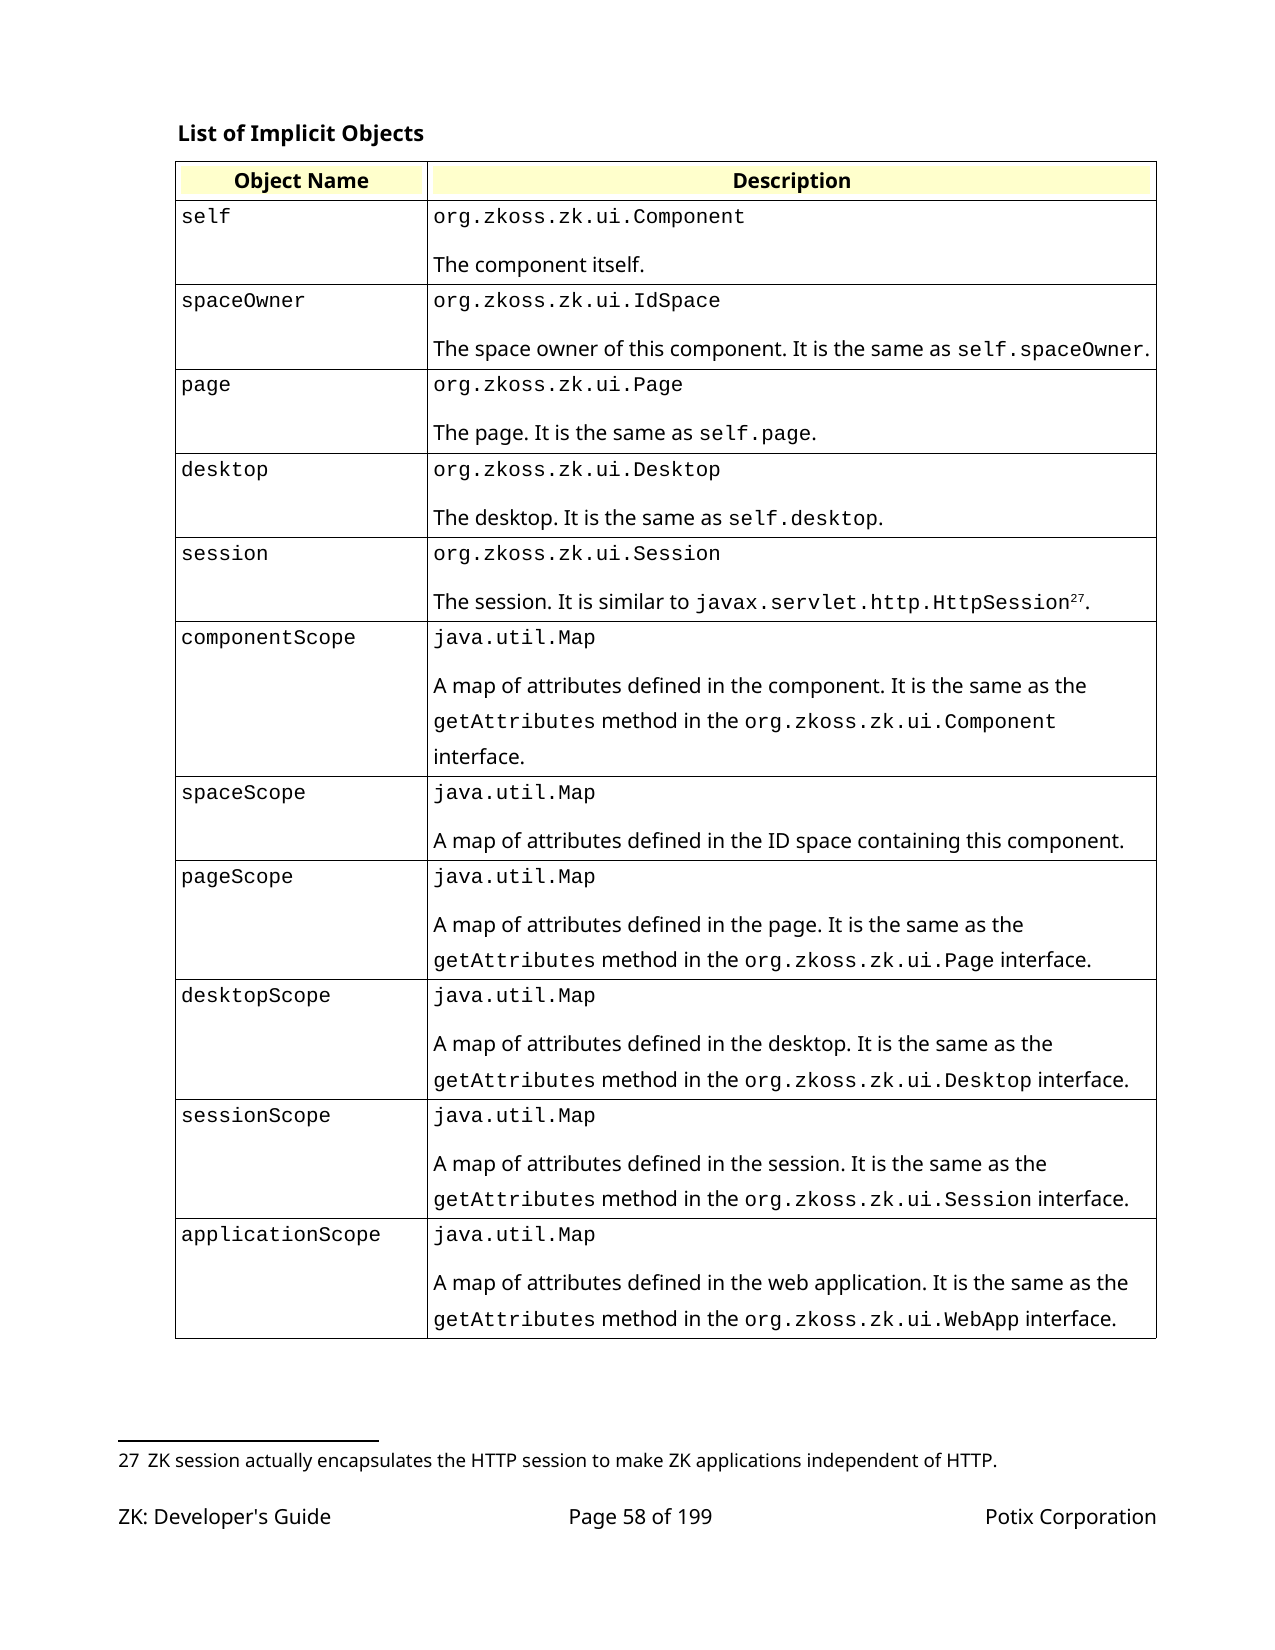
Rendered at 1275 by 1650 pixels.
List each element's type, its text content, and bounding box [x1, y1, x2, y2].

table_cell pageScope [176, 861, 427, 979]
table_cell desktop [176, 454, 427, 537]
table_cell org.zkoss.zk.ui.Page The page. It is the same as self.page. [428, 370, 1156, 453]
table_cell componentScope [176, 622, 427, 776]
table_cell org.zkoss.zk.ui.IdSpace The space owner of this component. It is the same as self.spaceOwner. [428, 285, 1156, 369]
table_cell org.zkoss.zk.ui.Desktop The desktop. It is the same as self.desktop. [428, 454, 1156, 537]
table_cell java.util.Map A map of attributes defined in the web application. It is the same as the getAttributes method in the org.zkoss.zk.ui.WebApp interface. [428, 1219, 1156, 1338]
table_cell java.util.Map A map of attributes defined in the component. It is the same as the getAttributes method in the org.zkoss.zk.ui.Component interface. [428, 622, 1156, 776]
table_cell java.util.Map A map of attributes defined in the ID space containing this component. [428, 777, 1156, 860]
table_cell org.zkoss.zk.ui.Component The component itself. [428, 201, 1156, 284]
table_cell desktopScope [176, 980, 427, 1099]
table_cell applicationScope [176, 1219, 427, 1338]
table_cell sessionScope [176, 1100, 427, 1218]
table_cell spaceOwner [176, 285, 427, 369]
table_cell java.util.Map A map of attributes defined in the page. It is the same as the getAttributes method in the org.zkoss.zk.ui.Page interface. [428, 861, 1156, 979]
table_cell org.zkoss.zk.ui.Session The session. It is similar to javax.servlet.http.HttpSession. [428, 538, 1156, 621]
table_header Description [428, 162, 1156, 200]
table_cell session [176, 538, 427, 621]
table_cell spaceScope [176, 777, 427, 860]
table_cell java.util.Map A map of attributes defined in the session. It is the same as the getAttributes method in the org.zkoss.zk.ui.Session interface. [428, 1100, 1156, 1218]
table_cell self [176, 201, 427, 284]
table_header Object Name [176, 162, 427, 200]
table_cell page [176, 370, 427, 453]
table_cell java.util.Map A map of attributes defined in the desktop. It is the same as the getAttributes method in the org.zkoss.zk.ui.Desktop interface. [428, 980, 1156, 1099]
subtitle List of Implicit Objects [177, 118, 1157, 148]
